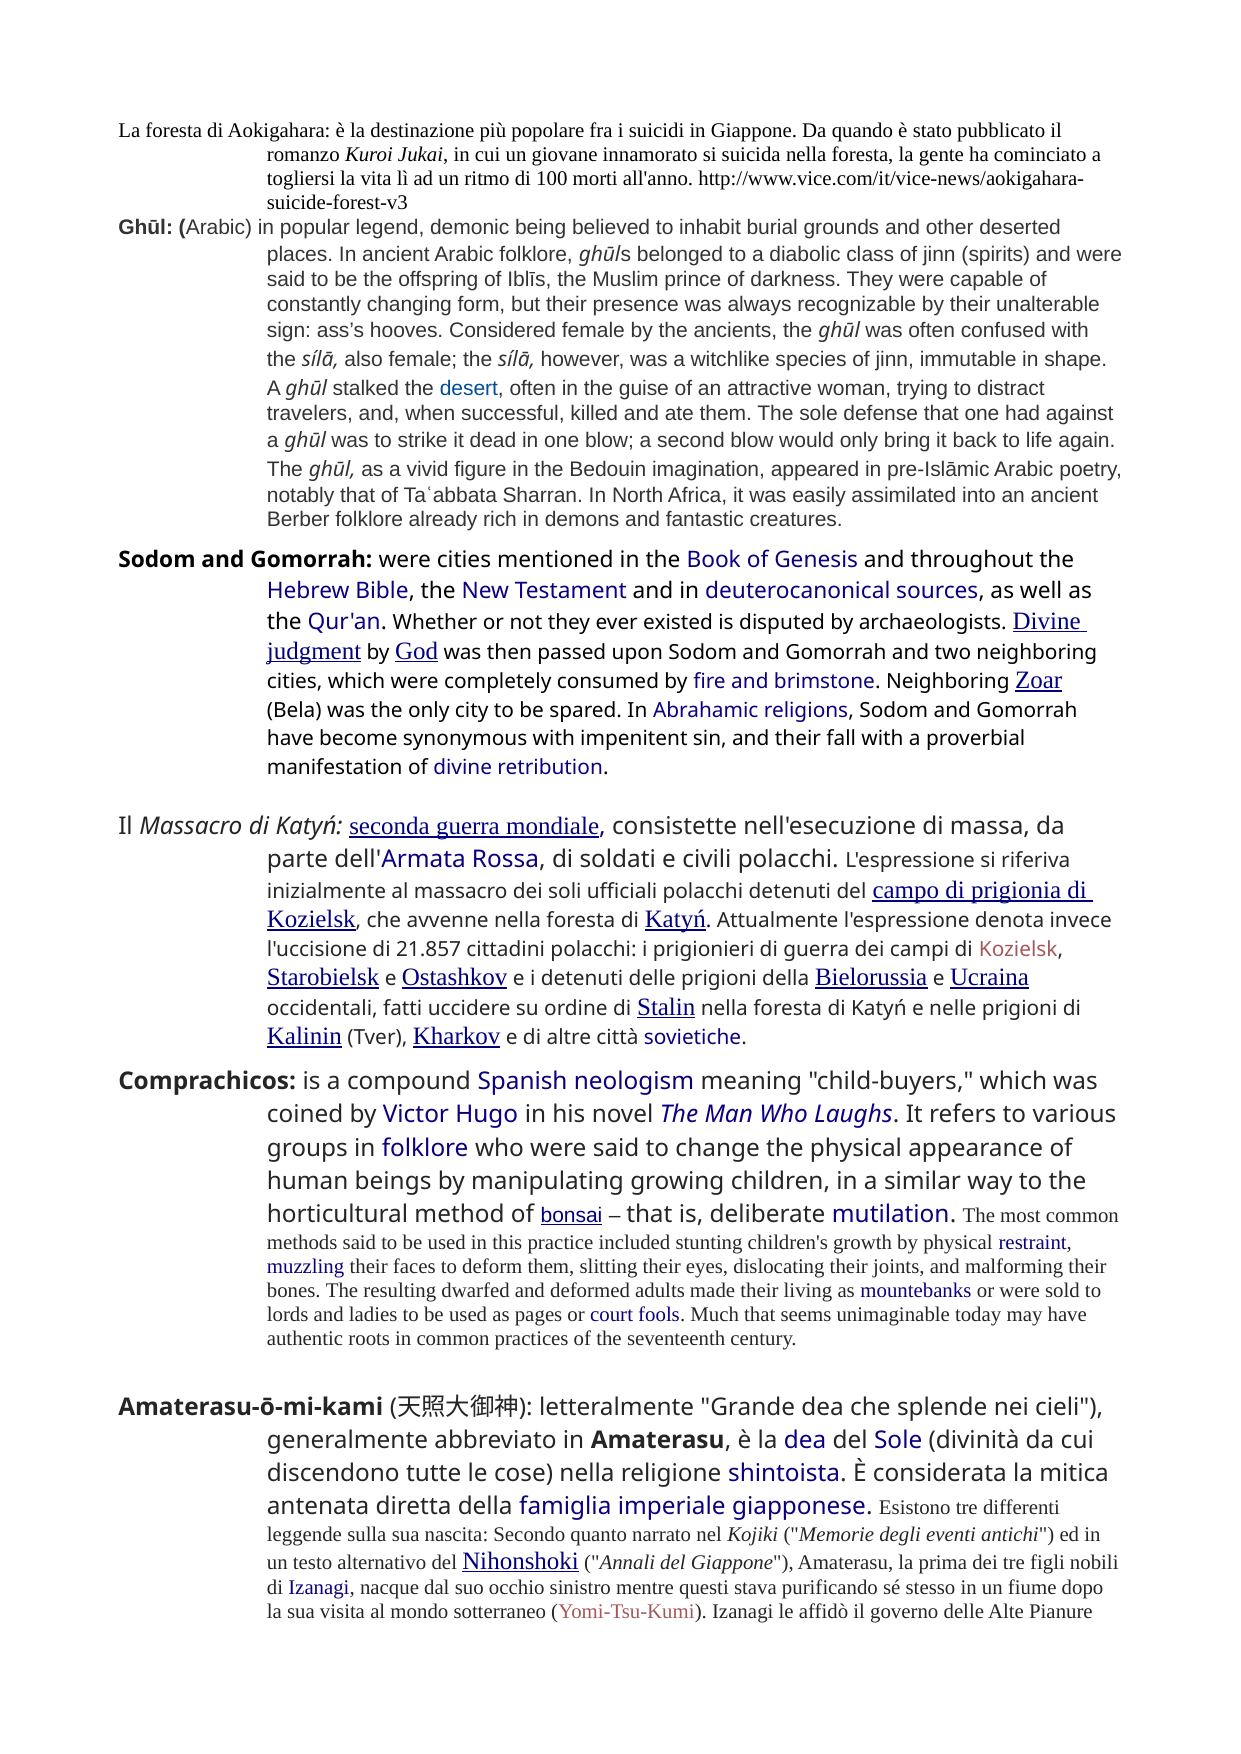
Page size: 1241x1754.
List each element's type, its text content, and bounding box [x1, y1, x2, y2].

text La foresta di Aokigahara: è la destinazione più popolare fra i suicidi in Giappone. Da quando è stato pubblicato il romanzo Kuroi Jukai, in cui un giovane innamorato si suicida nella foresta, la gente ha cominciato a togliersi la vita lì ad un ritmo di 100 morti all'anno. http://www.vice.com/it/vice-news/aokigahara-suicide-forest-v3 [118, 118, 1122, 214]
text Comprachicos: is a compound Spanish neologism meaning "child-buyers," which was coined by Victor Hugo in his novel The Man Who Laughs. It refers to various groups in folklore who were said to change the physical appearance of human beings by manipulating growing children, in a similar way to the horticultural method of bonsai – that is, deliberate mutilation. The most common methods said to be used in this practice included stunting children's growth by physical restraint, muzzling their faces to deform them, slitting their eyes, dislocating their joints, and malforming their bones. The resulting dwarfed and deformed adults made their living as mountebanks or were sold to lords and ladies to be used as pages or court fools. Much that seems unimaginable today may have authentic roots in common practices of the seventeenth century. [118, 1063, 1122, 1350]
text Il Massacro di Katyń: seconda guerra mondiale, consistette nell'esecuzione di massa, da parte dell'Armata Rossa, di soldati e civili polacchi. L'espressione si riferiva inizialmente al massacro dei soli ufficiali polacchi detenuti del campo di prigionia di Kozielsk, che avvenne nella foresta di Katyń. Attualmente l'espressione denota invece l'uccisione di 21.857 cittadini polacchi: i prigionieri di guerra dei campi di Kozielsk, Starobielsk e Ostashkov e i detenuti delle prigioni della Bielorussia e Ucraina occidentali, fatti uccidere su ordine di Stalin nella foresta di Katyń e nelle prigioni di Kalinin (Tver), Kharkov e di altre città sovietiche. [118, 809, 1122, 1051]
text Amaterasu-ō-mi-kami (天照大御神): letteralmente "Grande dea che splende nei cieli"), generalmente abbreviato in Amaterasu, è la dea del Sole (divinità da cui discendono tutte le cose) nella religione shintoista. È considerata la mitica antenata diretta della famiglia imperiale giapponese. Esistono tre differenti leggende sulla sua nascita: Secondo quanto narrato nel Kojiki ("Memorie degli eventi antichi") ed in un testo alternativo del Nihonshoki ("Annali del Giappone"), Amaterasu, la prima dei tre figli nobili di Izanagi, nacque dal suo occhio sinistro mentre questi stava purificando sé stesso in un fiume dopo la sua visita al mondo sotterraneo (Yomi-Tsu-Kumi). Izanagi le affidò il governo delle Alte Pianure [118, 1387, 1122, 1623]
text Sodom and Gomorrah: were cities mentioned in the Book of Genesis and throughout the Hebrew Bible, the New Testament and in deuterocanonical sources, as well as the Qur'an. Whether or not they ever existed is disputed by archaeologists. Divine judgment by God was then passed upon Sodom and Gomorrah and two neighboring cities, which were completely consumed by fire and brimstone. Neighboring Zoar (Bela) was the only city to be spared. In Abrahamic religions, Sodom and Gomorrah have become synonymous with impenitent sin, and their fall with a proverbial manifestation of divine retribution. [118, 543, 1122, 780]
text Ghūl: (Arabic) in popular legend, demonic being believed to inhabit burial grounds and other deserted places. In ancient Arabic folklore, ghūls belonged to a diabolic class of jinn (spirits) and were said to be the offspring of Iblīs, the Muslim prince of darkness. They were capable of constantly changing form, but their presence was always recognizable by their unalterable sign: ass’s hooves. Considered female by the ancients, the ghūl was often confused with the sílā, also female; the sílā, however, was a witchlike species of jinn, immutable in shape. A ghūl stalked the desert, often in the guise of an attractive woman, trying to distract travelers, and, when successful, killed and ate them. The sole defense that one had against a ghūl was to strike it dead in one blow; a second blow would only bring it back to life again. The ghūl, as a vivid figure in the Bedouin imagination, appeared in pre-Islāmic Arabic poetry, notably that of Taʿabbata Sharran. In North Africa, it was easily assimilated into an ancient Berber folklore already rich in demons and fantastic creatures. [118, 214, 1122, 531]
